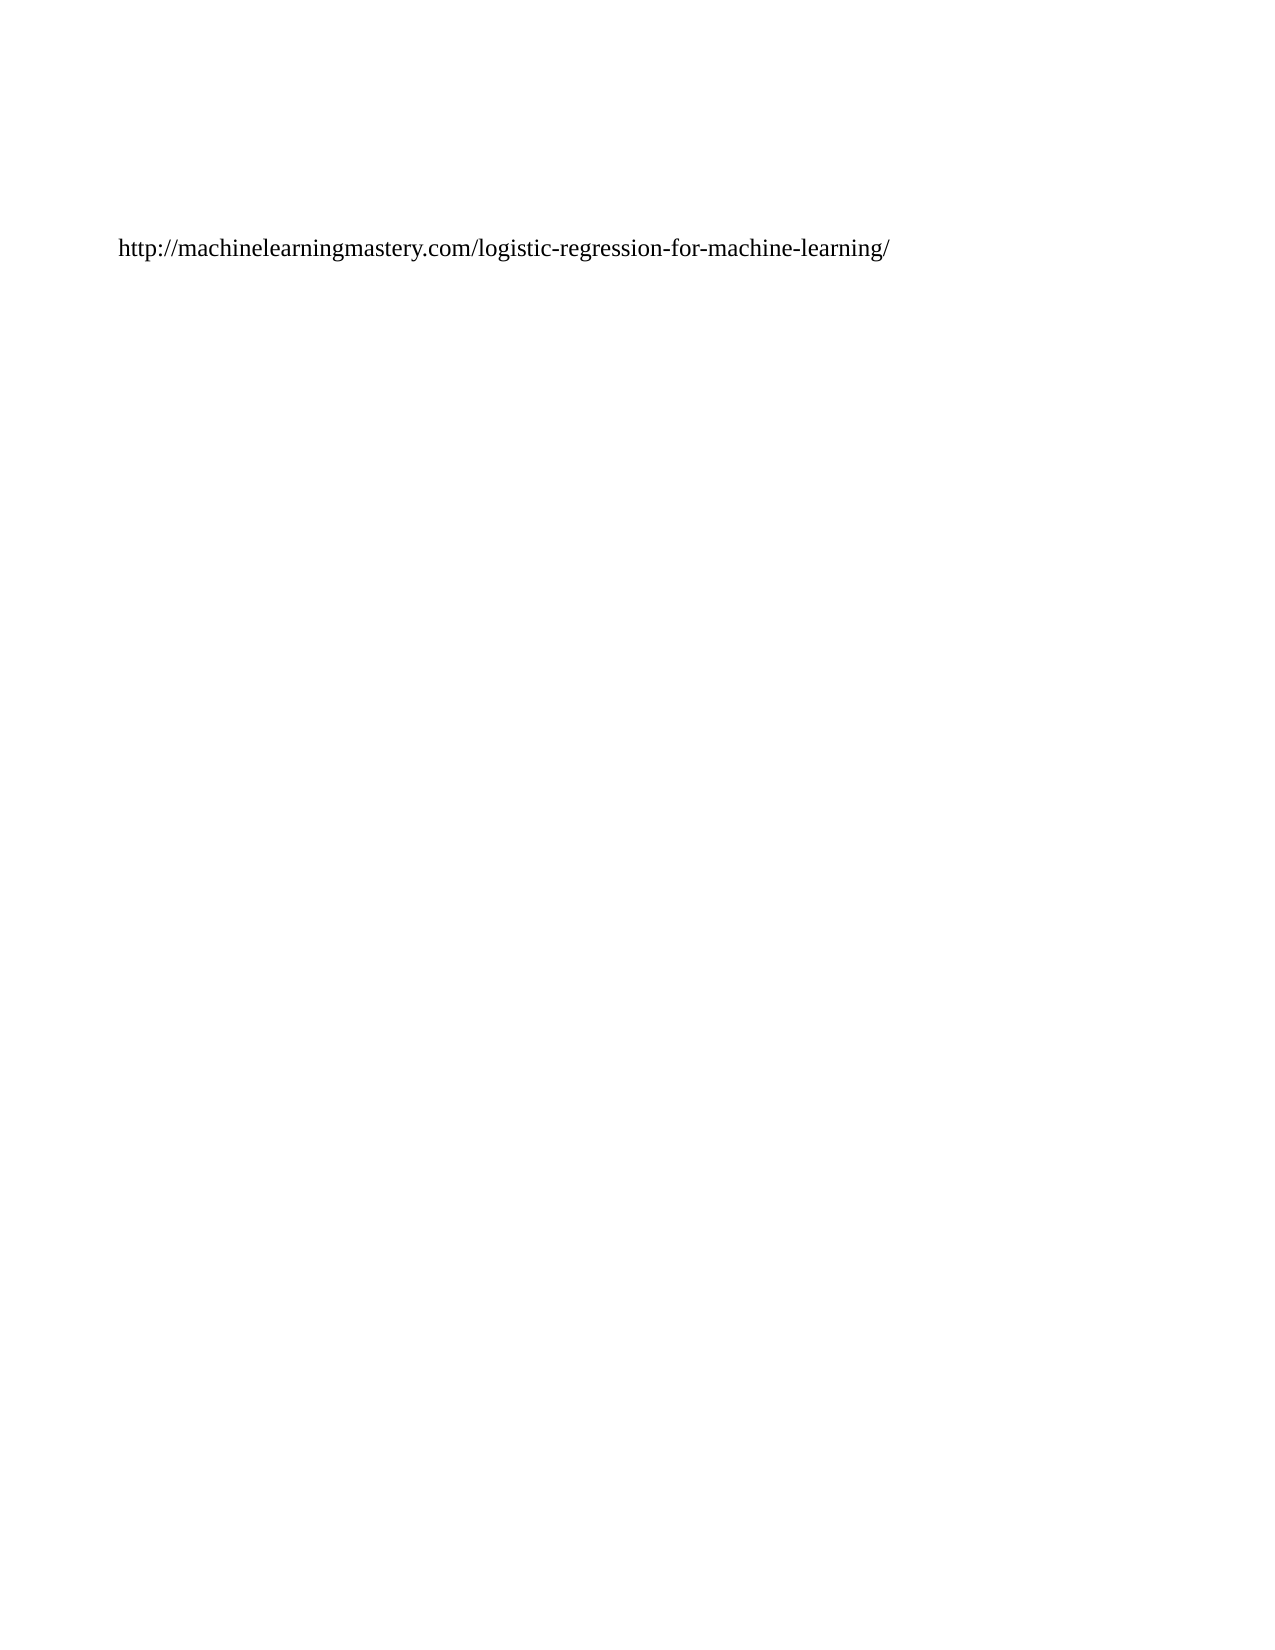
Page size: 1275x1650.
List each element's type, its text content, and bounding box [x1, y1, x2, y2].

text http://machinelearningmastery.com/logistic-regression-for-machine-learning/ [118, 233, 1157, 262]
